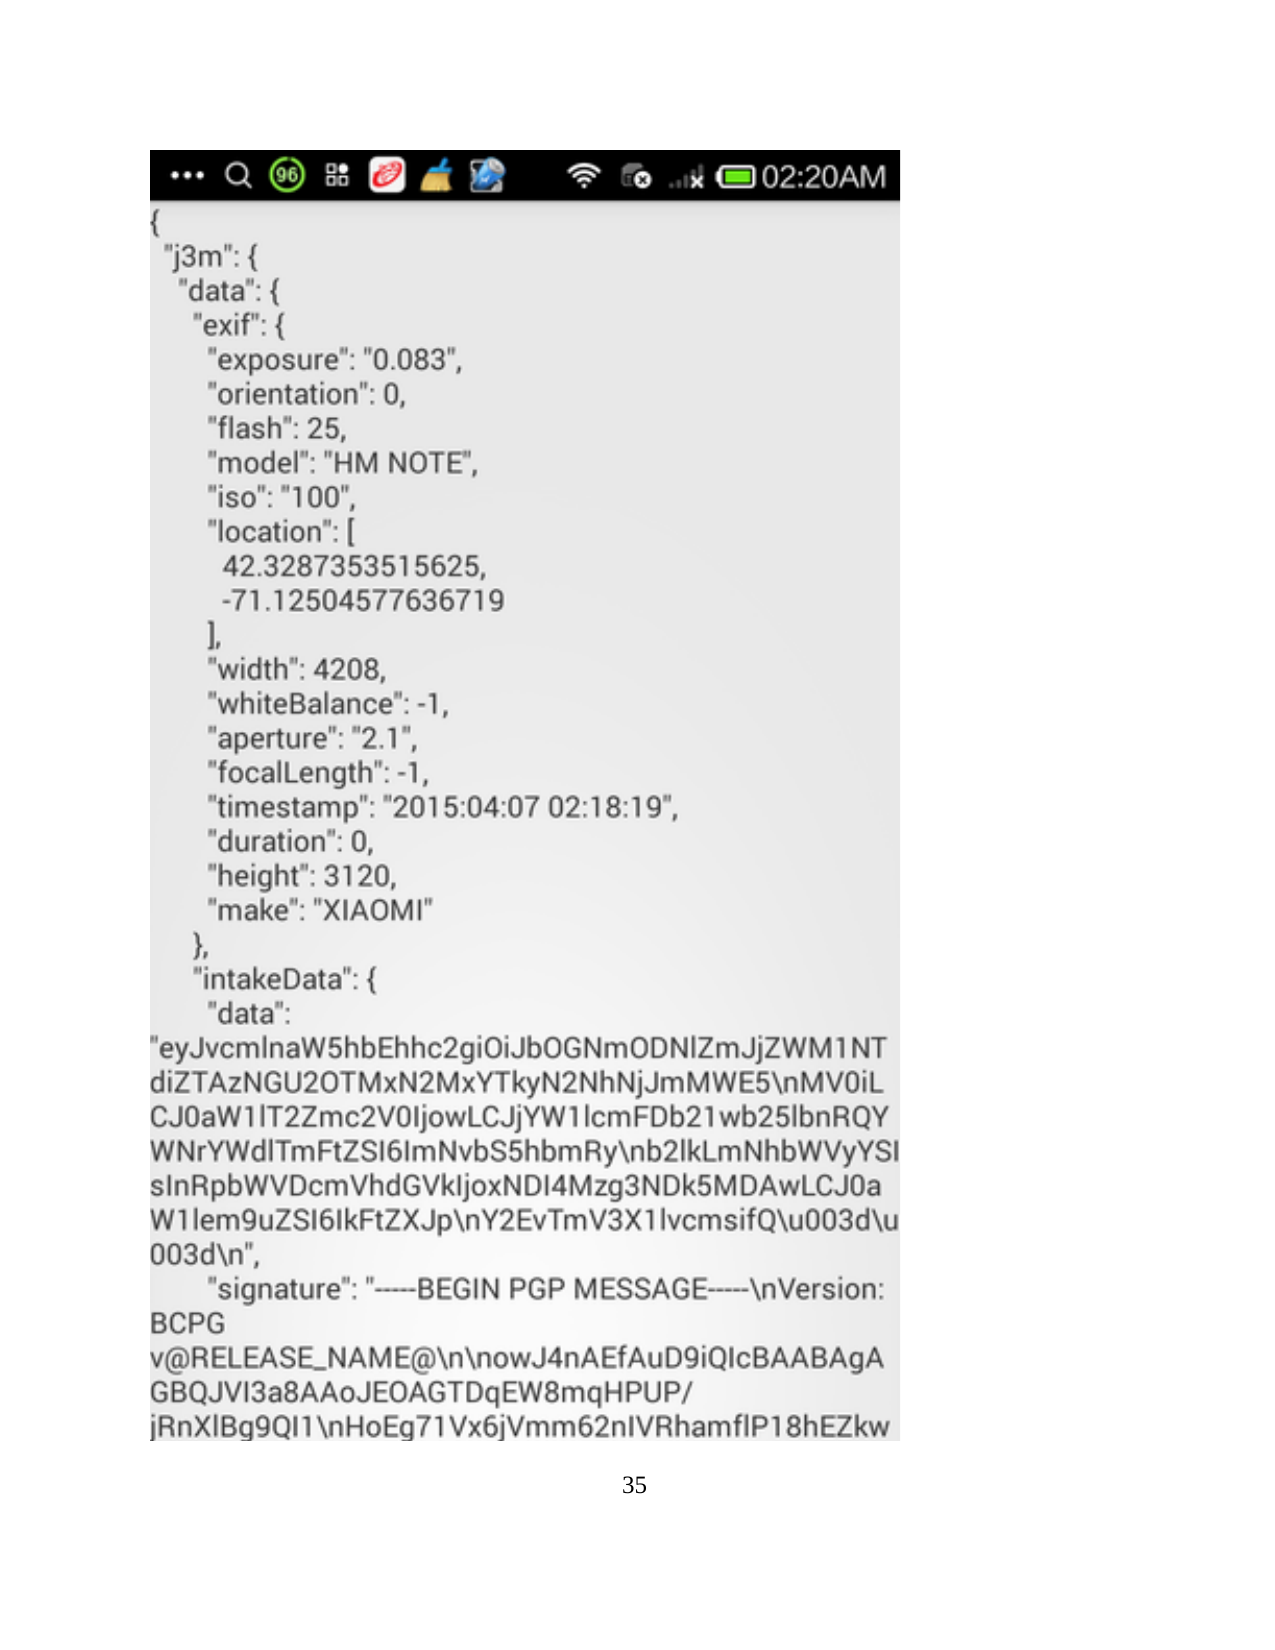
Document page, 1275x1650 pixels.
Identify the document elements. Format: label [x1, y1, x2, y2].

picture [150, 150, 901, 1441]
